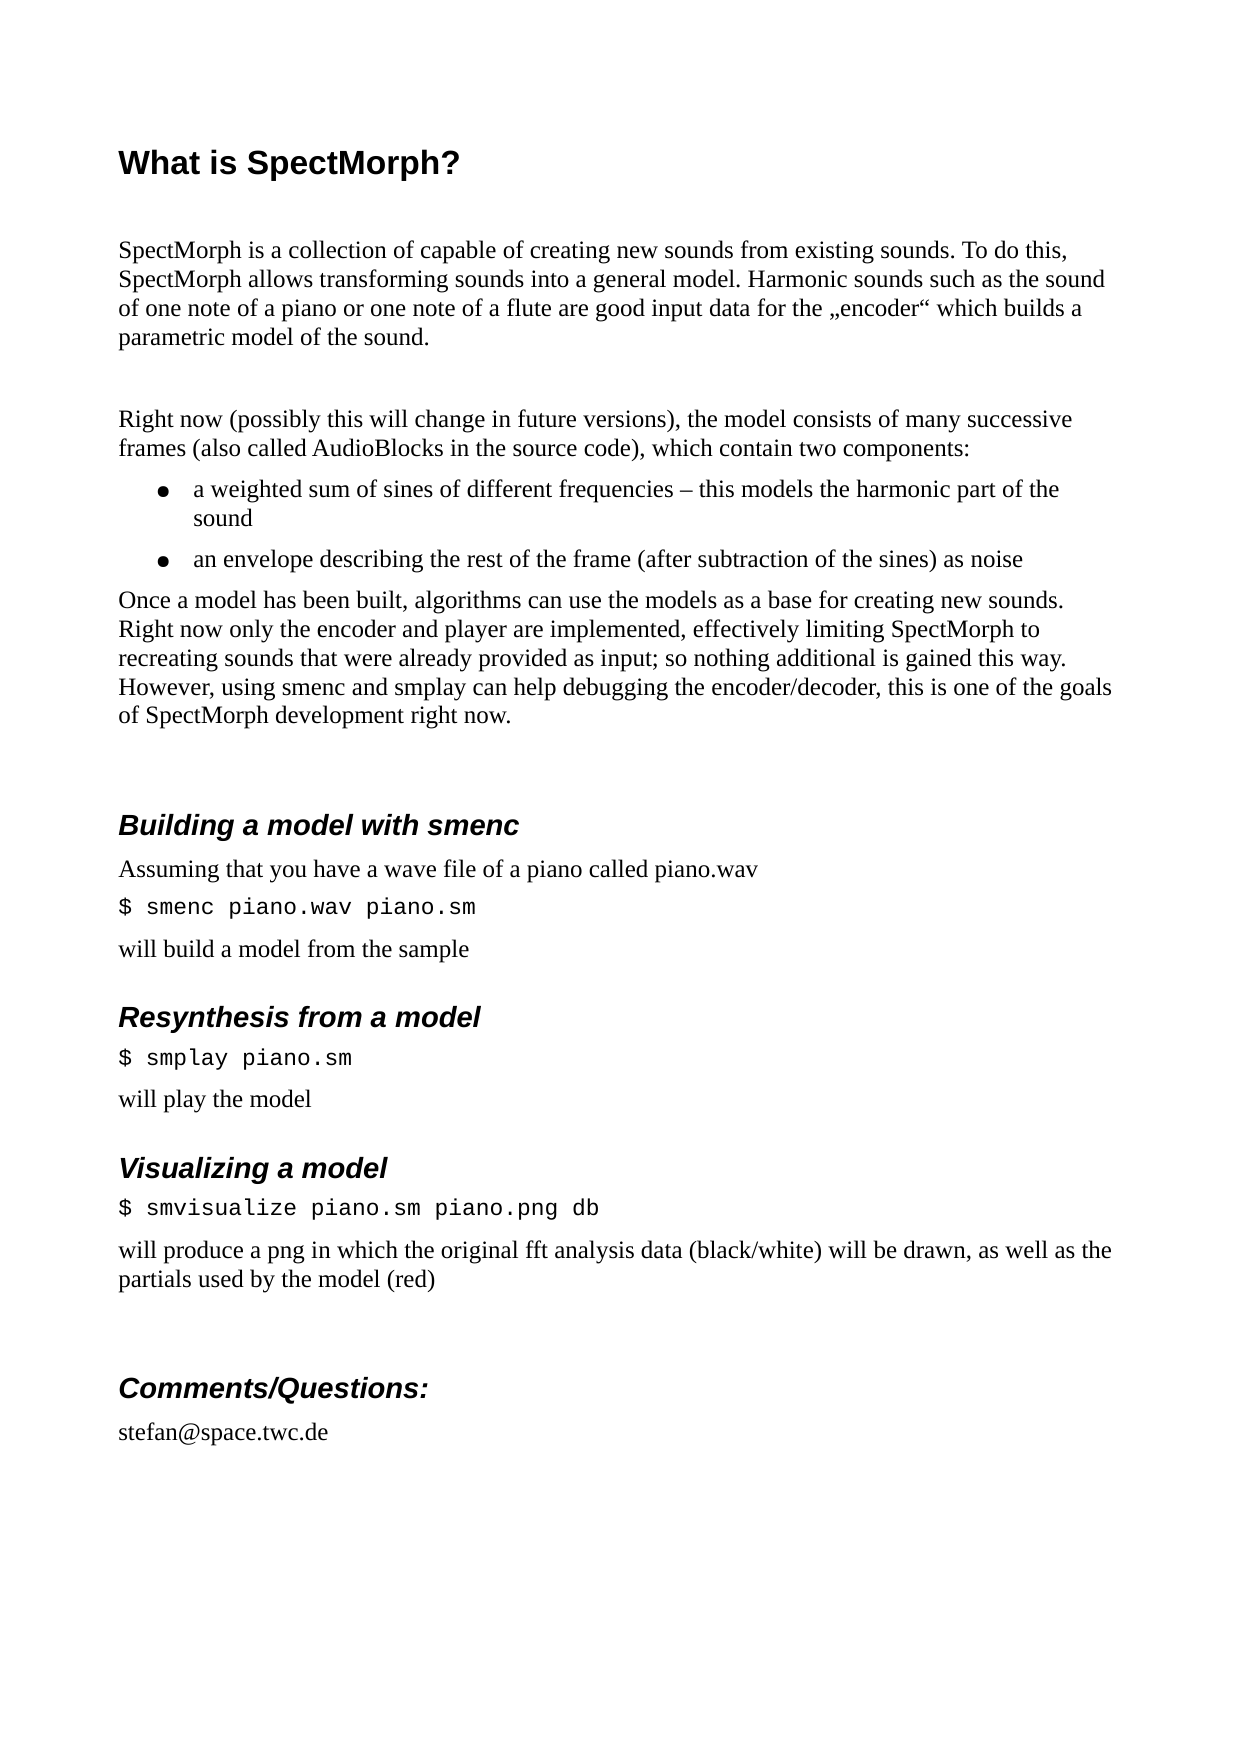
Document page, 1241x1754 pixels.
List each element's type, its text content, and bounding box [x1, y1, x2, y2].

list an envelope describing the rest of the frame (after subtraction of the sines) as noise [156, 544, 1122, 573]
text stefan@space.twc.de [118, 1417, 1122, 1446]
subtitle Visualizing a model [118, 1151, 1122, 1184]
text $ smenc piano.wav piano.sm [118, 895, 1122, 921]
text Once a model has been built, algorithms can use the models as a base for creating new sounds. Right now only the encoder and player are implemented, effectively limiting SpectMorph to recreating sounds that were already provided as input; so nothing additional is gained this way. However, using smenc and smplay can help debugging the encoder/decoder, this is one of the goals of SpectMorph development right now. [118, 586, 1122, 729]
text $ smplay piano.sm [118, 1046, 1122, 1072]
text will build a model from the sample [118, 934, 1122, 962]
text Right now (possibly this will change in future versions), the model consists of many successive frames (also called AudioBlocks in the source code), which contain two components: [118, 404, 1122, 462]
text will produce a png in which the original fft analysis data (black/white) will be drawn, as well as the partials used by the model (red) [118, 1235, 1122, 1293]
text Assuming that you have a wave file of a piano called piano.wav [118, 854, 1122, 883]
subtitle Comments/Questions: [118, 1371, 1122, 1405]
subtitle Resynthesis from a model [118, 1000, 1122, 1033]
text will play the model [118, 1084, 1122, 1113]
subtitle What is SpectMorph? [118, 143, 1122, 182]
list a weighted sum of sines of different frequencies – this models the harmonic part of the sound [156, 474, 1122, 532]
text $ smvisualize piano.sm piano.png db [118, 1197, 1122, 1223]
subtitle Building a model with smenc [118, 808, 1122, 842]
text SpectMorph is a collection of capable of creating new sounds from existing sounds. To do this, SpectMorph allows transforming sounds into a general model. Harmonic sounds such as the sound of one note of a piano or one note of a flute are good input data for the „encoder“ which builds a parametric model of the sound. [118, 236, 1122, 351]
